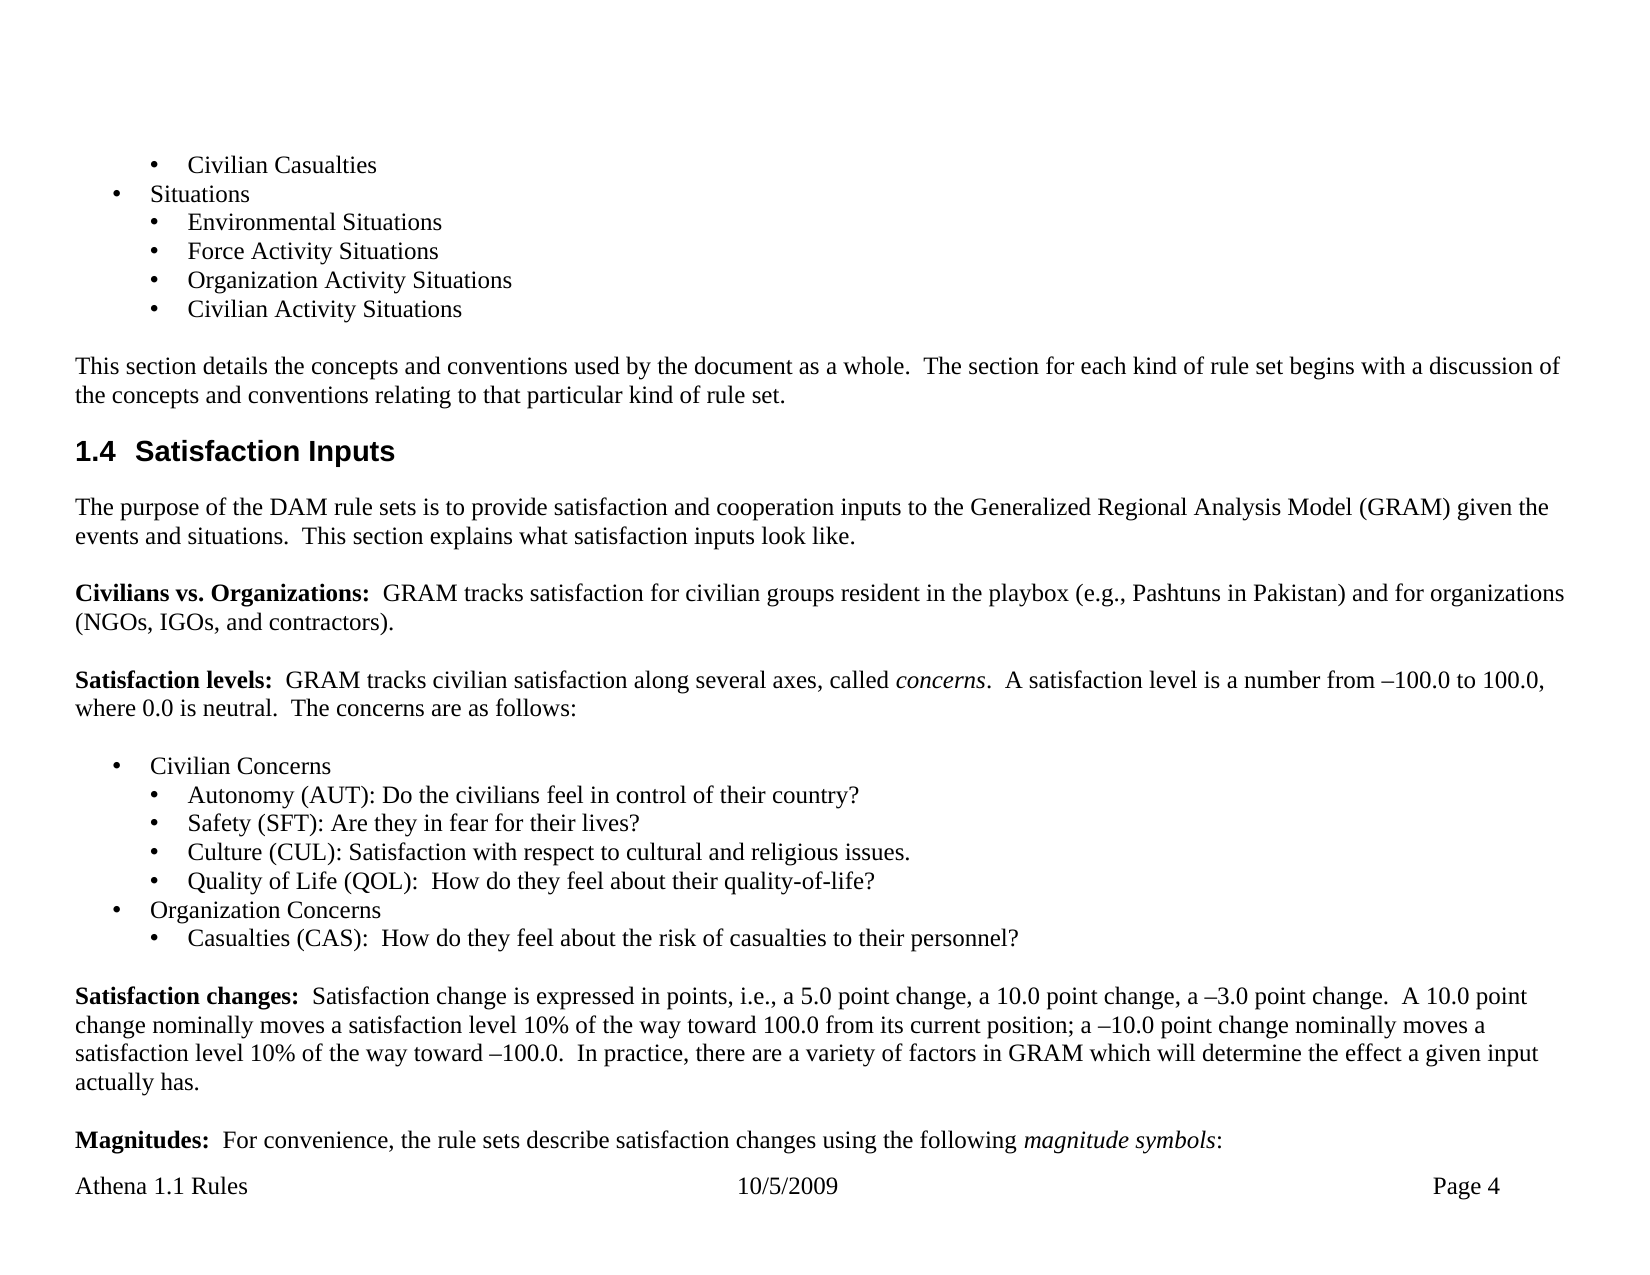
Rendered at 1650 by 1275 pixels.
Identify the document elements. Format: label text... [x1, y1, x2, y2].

list Civilian Casualties [150, 150, 1575, 179]
text Satisfaction levels: GRAM tracks civilian satisfaction along several axes, called concerns. A satisfaction level is a number from –100.0 to 100.0, where 0.0 is neutral. The concerns are as follows: [75, 665, 1575, 722]
subtitle Satisfaction Inputs [75, 434, 1575, 467]
text Magnitudes: For convenience, the rule sets describe satisfaction changes using the following magnitude symbols: [75, 1125, 1575, 1153]
list Autonomy (AUT): Do the civilians feel in control of their country? [150, 780, 1575, 808]
list Casualties (CAS): How do they feel about the risk of casualties to their personnel? [150, 923, 1575, 952]
list Safety (SFT): Are they in fear for their lives? [150, 808, 1575, 837]
text Satisfaction changes: Satisfaction change is expressed in points, i.e., a 5.0 point change, a 10.0 point change, a –3.0 point change. A 10.0 point change nominally moves a satisfaction level 10% of the way toward 100.0 from its current position; a –10.0 point change nominally moves a satisfaction level 10% of the way toward –100.0. In practice, there are a variety of factors in GRAM which will determine the effect a given input actually has. [75, 981, 1575, 1096]
text This section details the concepts and conventions used by the document as a whole. The section for each kind of rule set begins with a discussion of the concepts and conventions relating to that particular kind of rule set. [75, 351, 1575, 409]
text Civilians vs. Organizations: GRAM tracks satisfaction for civilian groups resident in the playbox (e.g., Pashtuns in Pakistan) and for organizations (NGOs, IGOs, and contractors). [75, 578, 1575, 636]
list Civilian Concerns [112, 751, 1575, 780]
list Environmental Situations [150, 207, 1575, 236]
list Organization Concerns [112, 895, 1575, 923]
list Organization Activity Situations [150, 265, 1575, 294]
list Civilian Activity Situations [150, 294, 1575, 322]
list Quality of Life (QOL): How do they feel about their quality-of-life? [150, 866, 1575, 895]
list Culture (CUL): Satisfaction with respect to cultural and religious issues. [150, 837, 1575, 866]
list Force Activity Situations [150, 236, 1575, 265]
list Situations [112, 179, 1575, 207]
text The purpose of the DAM rule sets is to provide satisfaction and cooperation inputs to the Generalized Regional Analysis Model (GRAM) given the events and situations. This section explains what satisfaction inputs look like. [75, 492, 1575, 550]
